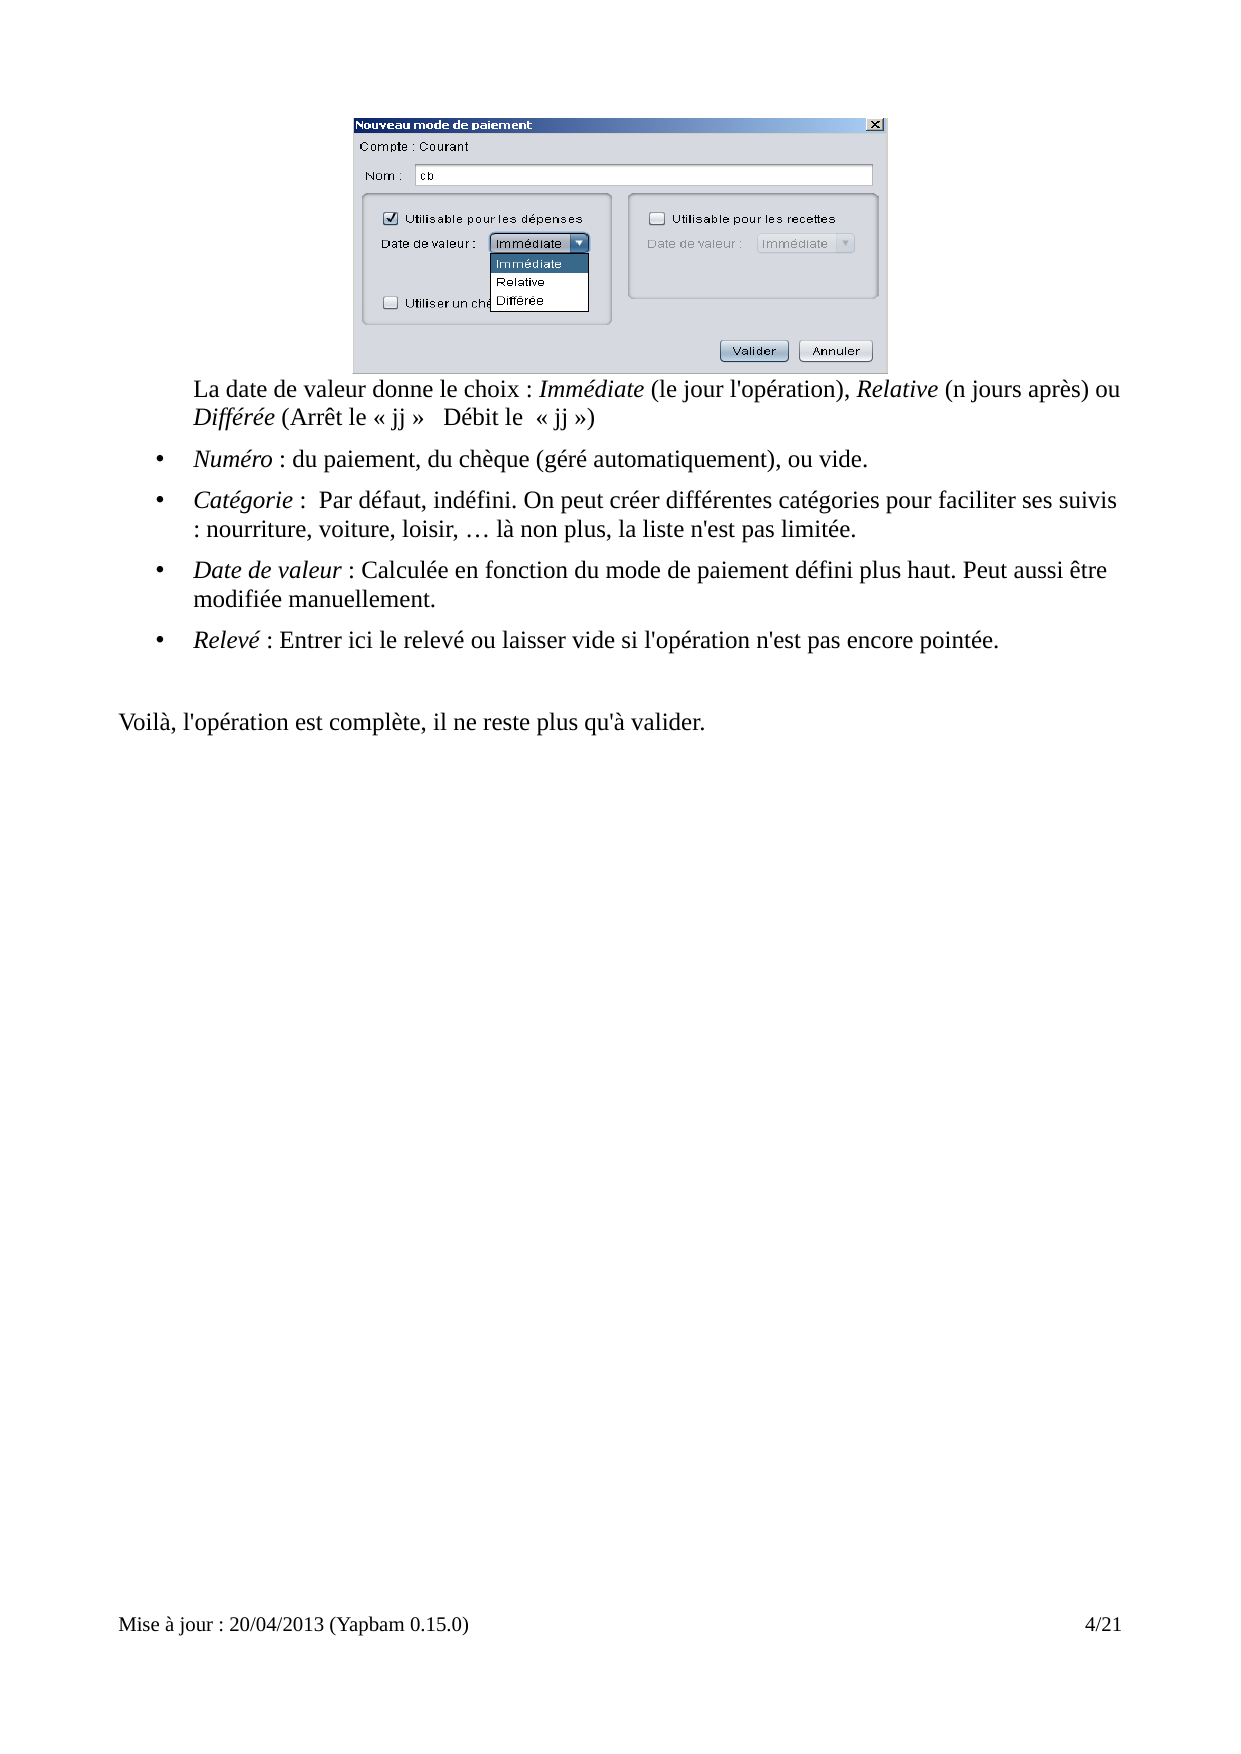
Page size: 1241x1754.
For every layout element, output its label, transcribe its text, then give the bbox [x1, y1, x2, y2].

list Numéro : du paiement, du chèque (géré automatiquement), ou vide. [156, 444, 1122, 472]
picture [352, 118, 888, 374]
text Voilà, l'opération est complète, il ne reste plus qu'à valider. [118, 707, 1122, 736]
list Catégorie : Par défaut, indéfini. On peut créer différentes catégories pour faciliter ses suivis : nourriture, voiture, loisir, … là non plus, la liste n'est pas limitée. [156, 485, 1122, 542]
list Relevé : Entrer ici le relevé ou laisser vide si l'opération n'est pas encore pointée. [156, 625, 1122, 654]
list La date de valeur donne le choix : Immédiate (le jour l'opération), Relative (n jours après) ou Différée (Arrêt le « jj » Débit le « jj ») [156, 374, 1122, 431]
list Date de valeur : Calculée en fonction du mode de paiement défini plus haut. Peut aussi être modifiée manuellement. [156, 555, 1122, 612]
